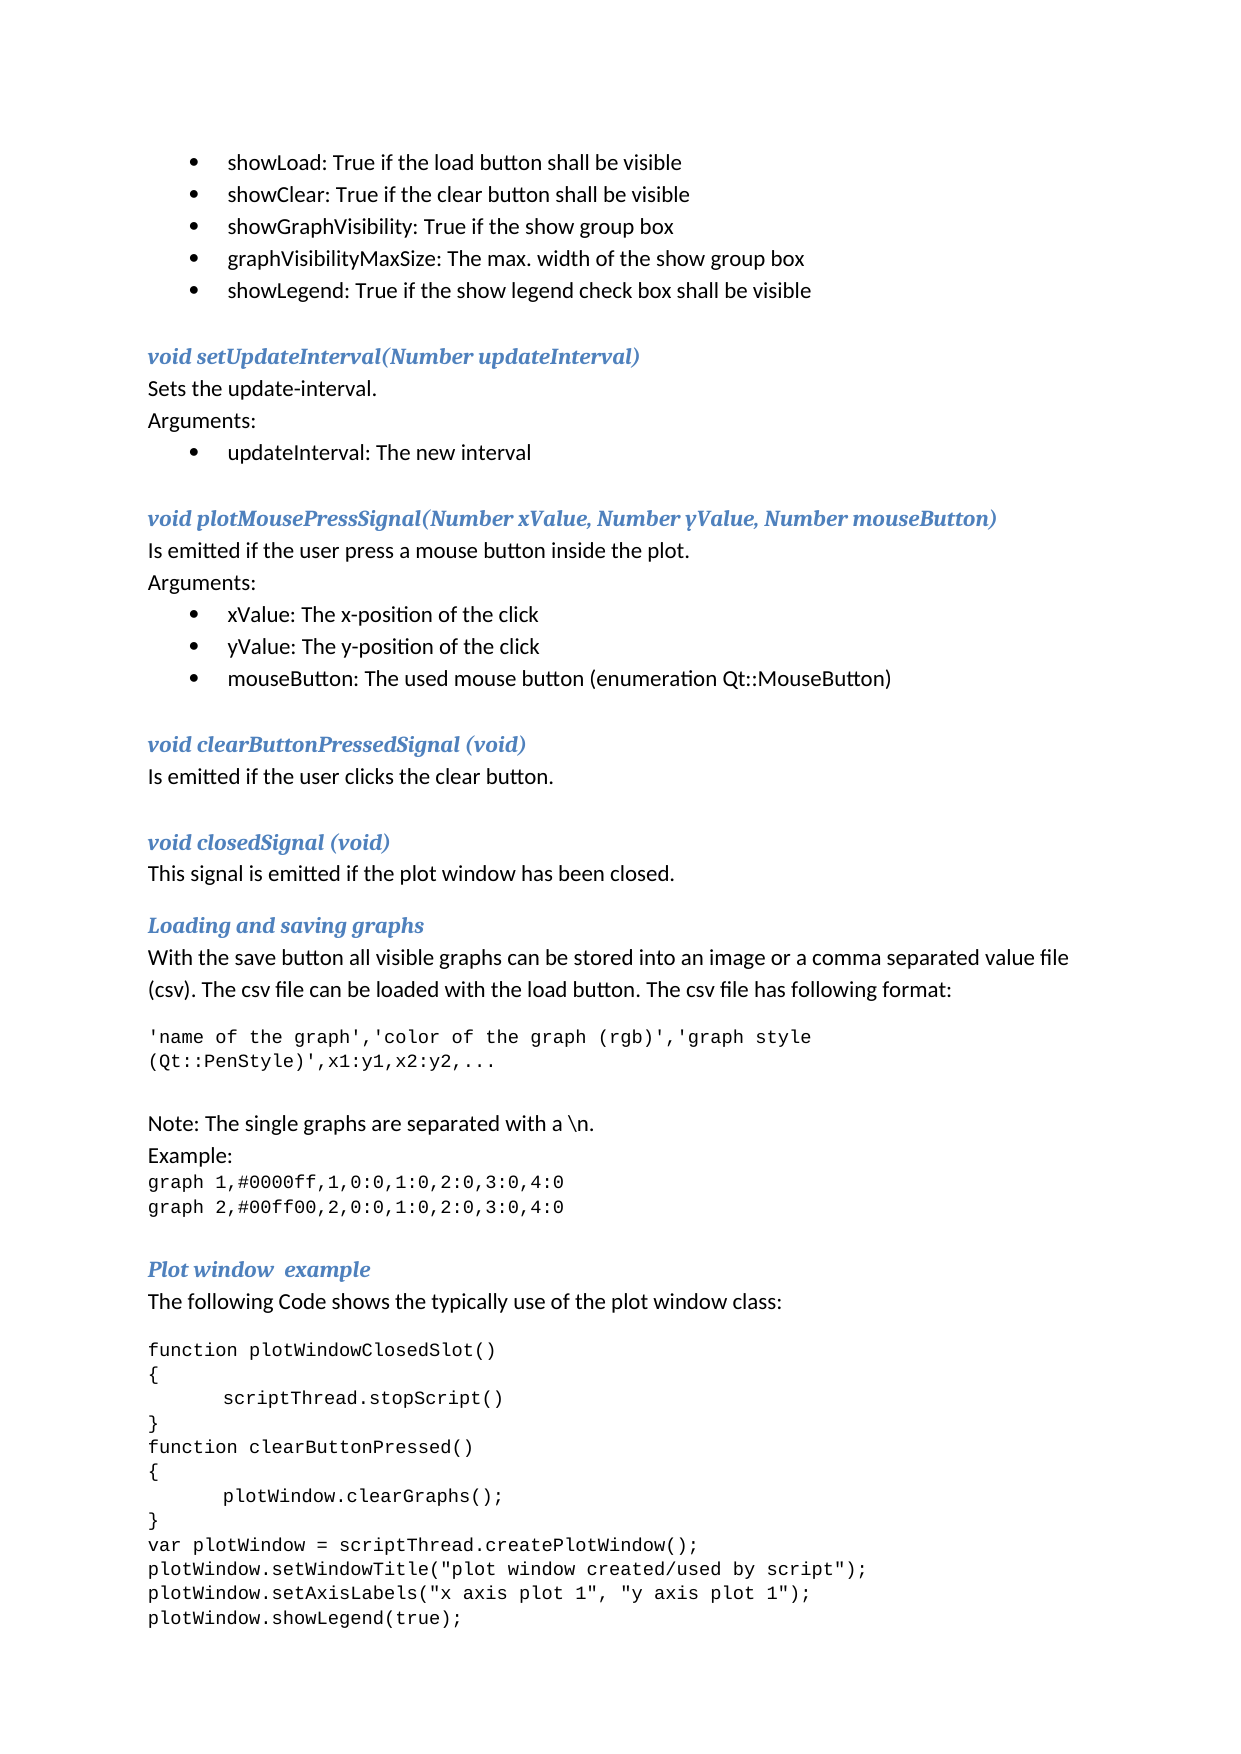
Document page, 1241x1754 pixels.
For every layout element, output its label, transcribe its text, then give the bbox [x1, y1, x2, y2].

list showLoad: True if the load button shall be visible [190, 148, 1093, 176]
text } [148, 1413, 1093, 1435]
subtitle void clearButtonPressedSignal (void) [148, 732, 1093, 758]
text plotWindow.setAxisLabels("x axis plot 1", "y axis plot 1"); [148, 1584, 1093, 1605]
text plotWindow.showLegend(true); [148, 1608, 1093, 1630]
list updateInterval: The new interval [190, 438, 1093, 466]
subtitle Loading and saving graphs [148, 912, 1093, 939]
text graph 1,#0000ff,1,0:0,1:0,2:0,3:0,4:0 [148, 1173, 1093, 1194]
list showGraphVisibility: True if the show group box [190, 212, 1093, 240]
subtitle void setUpdateInterval(Number updateInterval) [148, 344, 1093, 370]
text The following Code shows the typically use of the plot window class: [148, 1287, 1093, 1315]
subtitle Plot window example [148, 1257, 1093, 1283]
list yValue: The y-position of the click [190, 632, 1093, 660]
text { [148, 1365, 1093, 1386]
list showClear: True if the clear button shall be visible [190, 180, 1093, 208]
text var plotWindow = scriptThread.createPlotWindow(); [148, 1535, 1093, 1557]
text scriptThread.stopScript() [148, 1389, 1093, 1410]
list xValue: The x-position of the click [190, 600, 1093, 628]
list showLegend: True if the show legend check box shall be visible [190, 276, 1093, 304]
text Is emitted if the user clicks the clear button. [148, 762, 1093, 790]
text graph 2,#00ff00,2,0:0,1:0,2:0,3:0,4:0 [148, 1198, 1093, 1219]
subtitle void closedSignal (void) [148, 829, 1093, 856]
text Is emitted if the user press a mouse button inside the plot. [148, 536, 1093, 564]
list graphVisibilityMaxSize: The max. width of the show group box [190, 244, 1093, 272]
text Sets the update-interval. [148, 374, 1093, 402]
text plotWindow.setWindowTitle("plot window created/used by script"); [148, 1560, 1093, 1581]
text function clearButtonPressed() [148, 1438, 1093, 1459]
text } [148, 1511, 1093, 1532]
subtitle void plotMousePressSignal(Number xValue, Number yValue, Number mouseButton) [148, 506, 1093, 532]
text Arguments: [148, 406, 1093, 434]
text Arguments: [148, 568, 1093, 596]
text This signal is emitted if the plot window has been closed. [148, 859, 1093, 887]
text plotWindow.clearGraphs(); [148, 1487, 1093, 1508]
text 'name of the graph','color of the graph (rgb)','graph style (Qt::PenStyle)',x1:y1,x2:y2,... [148, 1028, 1093, 1073]
list mouseButton: The used mouse button (enumeration Qt::MouseButton) [190, 664, 1093, 692]
text Example: [148, 1141, 1093, 1169]
text Note: The single graphs are separated with a \n. [148, 1109, 1093, 1137]
text function plotWindowClosedSlot() [148, 1340, 1093, 1362]
text With the save button all visible graphs can be stored into an image or a comma separated value file (csv). The csv file can be loaded with the load button. The csv file has following format: [148, 943, 1093, 1003]
text { [148, 1462, 1093, 1483]
